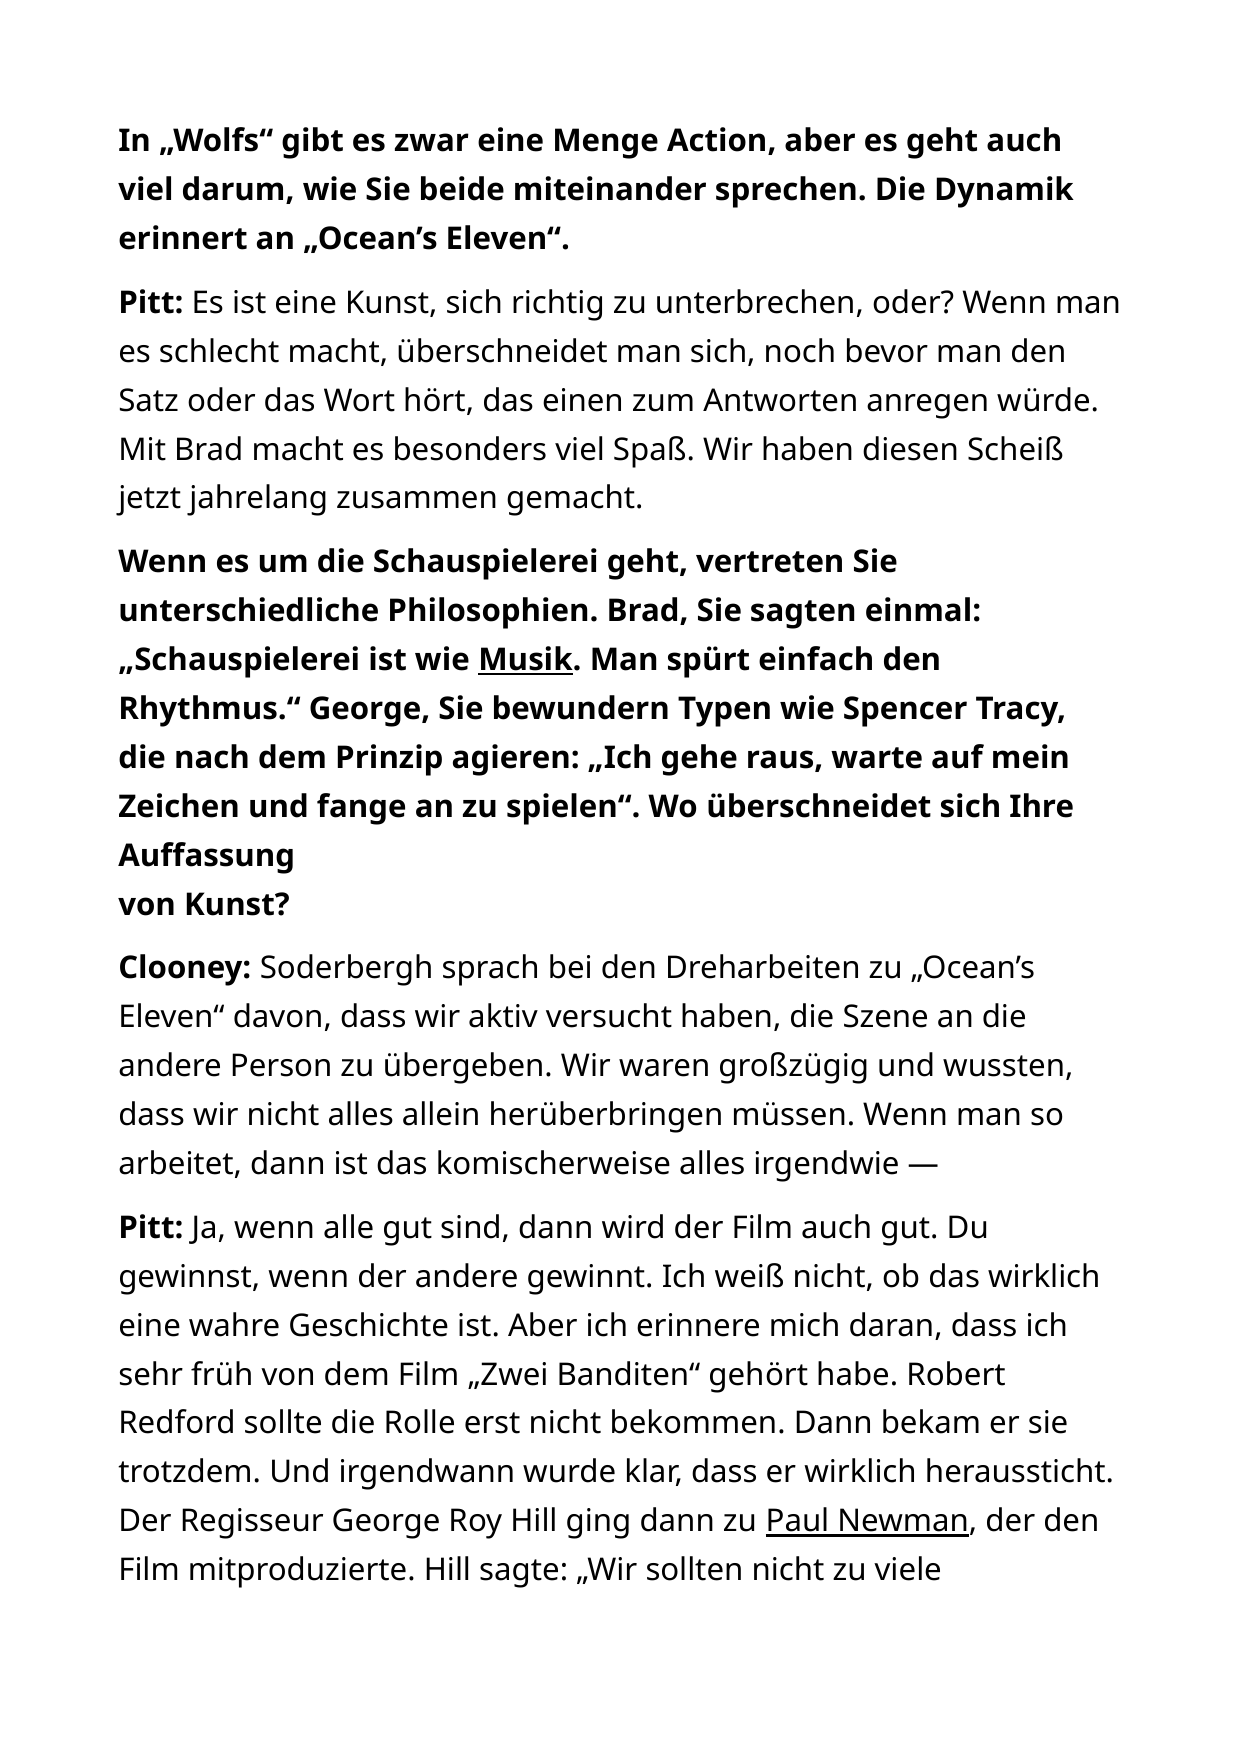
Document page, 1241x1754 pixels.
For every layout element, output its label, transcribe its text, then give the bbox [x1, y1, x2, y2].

text Clooney: Soderbergh sprach bei den Dreharbeiten zu „Ocean’s Eleven“ davon, dass wir aktiv versucht haben, die Szene an die andere Person zu übergeben. Wir waren großzügig und wussten, dass wir nicht alles allein herüberbringen müssen. Wenn man so arbeitet, dann ist das komischerweise alles irgendwie — [118, 945, 1122, 1184]
text Pitt: Ja, wenn alle gut sind, dann wird der Film auch gut. Du gewinnst, wenn der andere gewinnt. Ich weiß nicht, ob das wirklich eine wahre Geschichte ist. Aber ich erinnere mich daran, dass ich sehr früh von dem Film „Zwei Banditen“ gehört habe. Robert Redford sollte die Rolle erst nicht bekommen. Dann bekam er sie trotzdem. Und irgendwann wurde klar, dass er wirklich heraussticht. Der Regisseur George Roy Hill ging dann zu Paul Newman, der den Film mitproduzierte. Hill sagte: „Wir sollten nicht zu viele [118, 1204, 1122, 1590]
text In „Wolfs“ gibt es zwar eine Menge Action, aber es geht auch viel darum, wie Sie beide miteinander sprechen. Die Dynamik erinnert an „Ocean’s Eleven“. [118, 118, 1122, 259]
text Wenn es um die Schauspielerei geht, vertreten Sie unterschiedliche Philosophien. Brad, Sie sagten einmal: „Schauspielerei ist wie Musik. Man spürt einfach den Rhythmus.“ George, Sie bewundern Typen wie Spencer Tracy, die nach dem Prinzip agieren: „Ich gehe raus, warte auf mein Zeichen und fange an zu spielen“. Wo überschneidet sich Ihre Auffassung von Kunst? [118, 539, 1122, 924]
text Pitt: Es ist eine Kunst, sich richtig zu unterbrechen, oder? Wenn man es schlecht macht, überschneidet man sich, noch bevor man den Satz oder das Wort hört, das einen zum Antworten anregen würde. Mit Brad macht es besonders viel Spaß. Wir haben diesen Scheiß jetzt jahrelang zusammen gemacht. [118, 279, 1122, 518]
